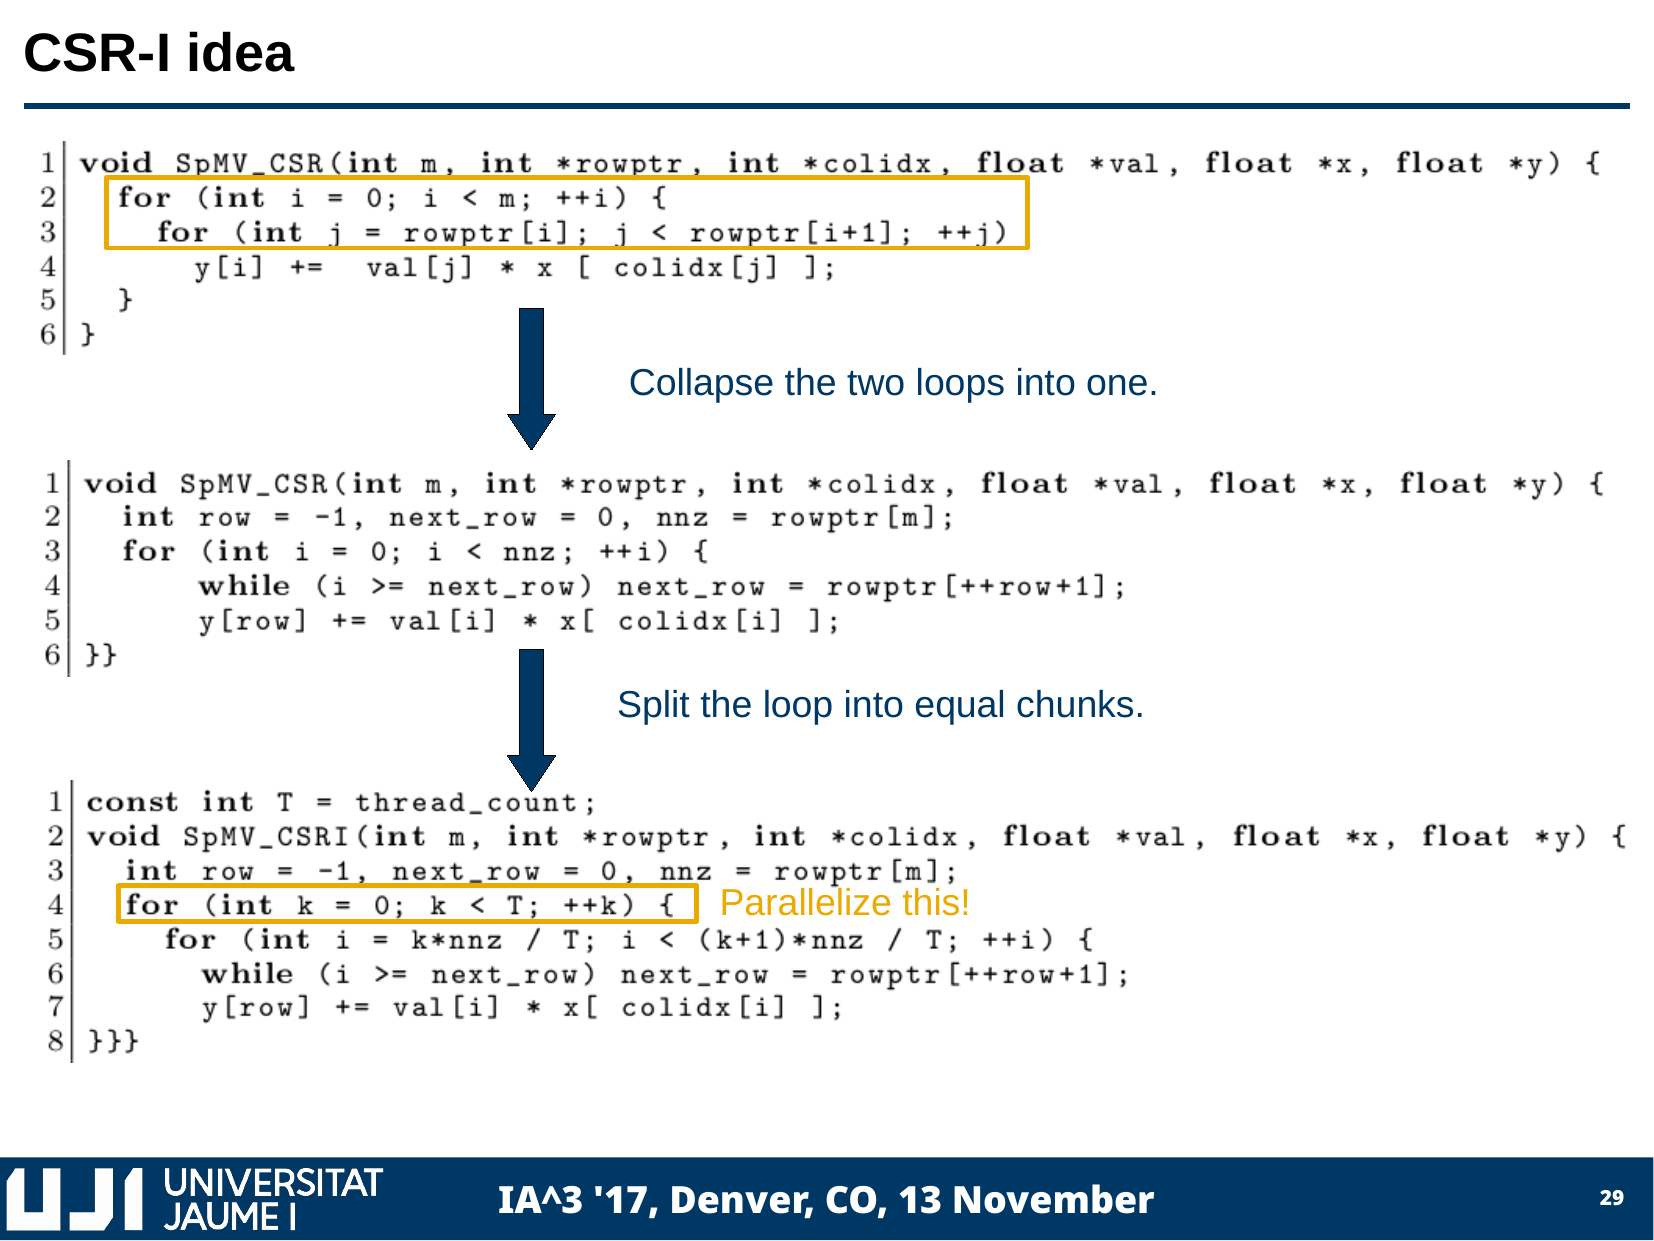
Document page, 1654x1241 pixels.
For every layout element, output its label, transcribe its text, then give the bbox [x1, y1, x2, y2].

picture [35, 460, 1617, 677]
picture [32, 141, 1607, 355]
picture [0, 1158, 390, 1241]
text_box [507, 308, 556, 450]
text_box [507, 649, 556, 792]
picture [35, 780, 1630, 1063]
title CSR-I idea [23, 0, 1630, 107]
text_box Collapse the two loops into one. [614, 354, 1175, 412]
text_box Parallelize this! [704, 874, 987, 931]
text_box Split the loop into equal chunks. [602, 675, 1161, 733]
